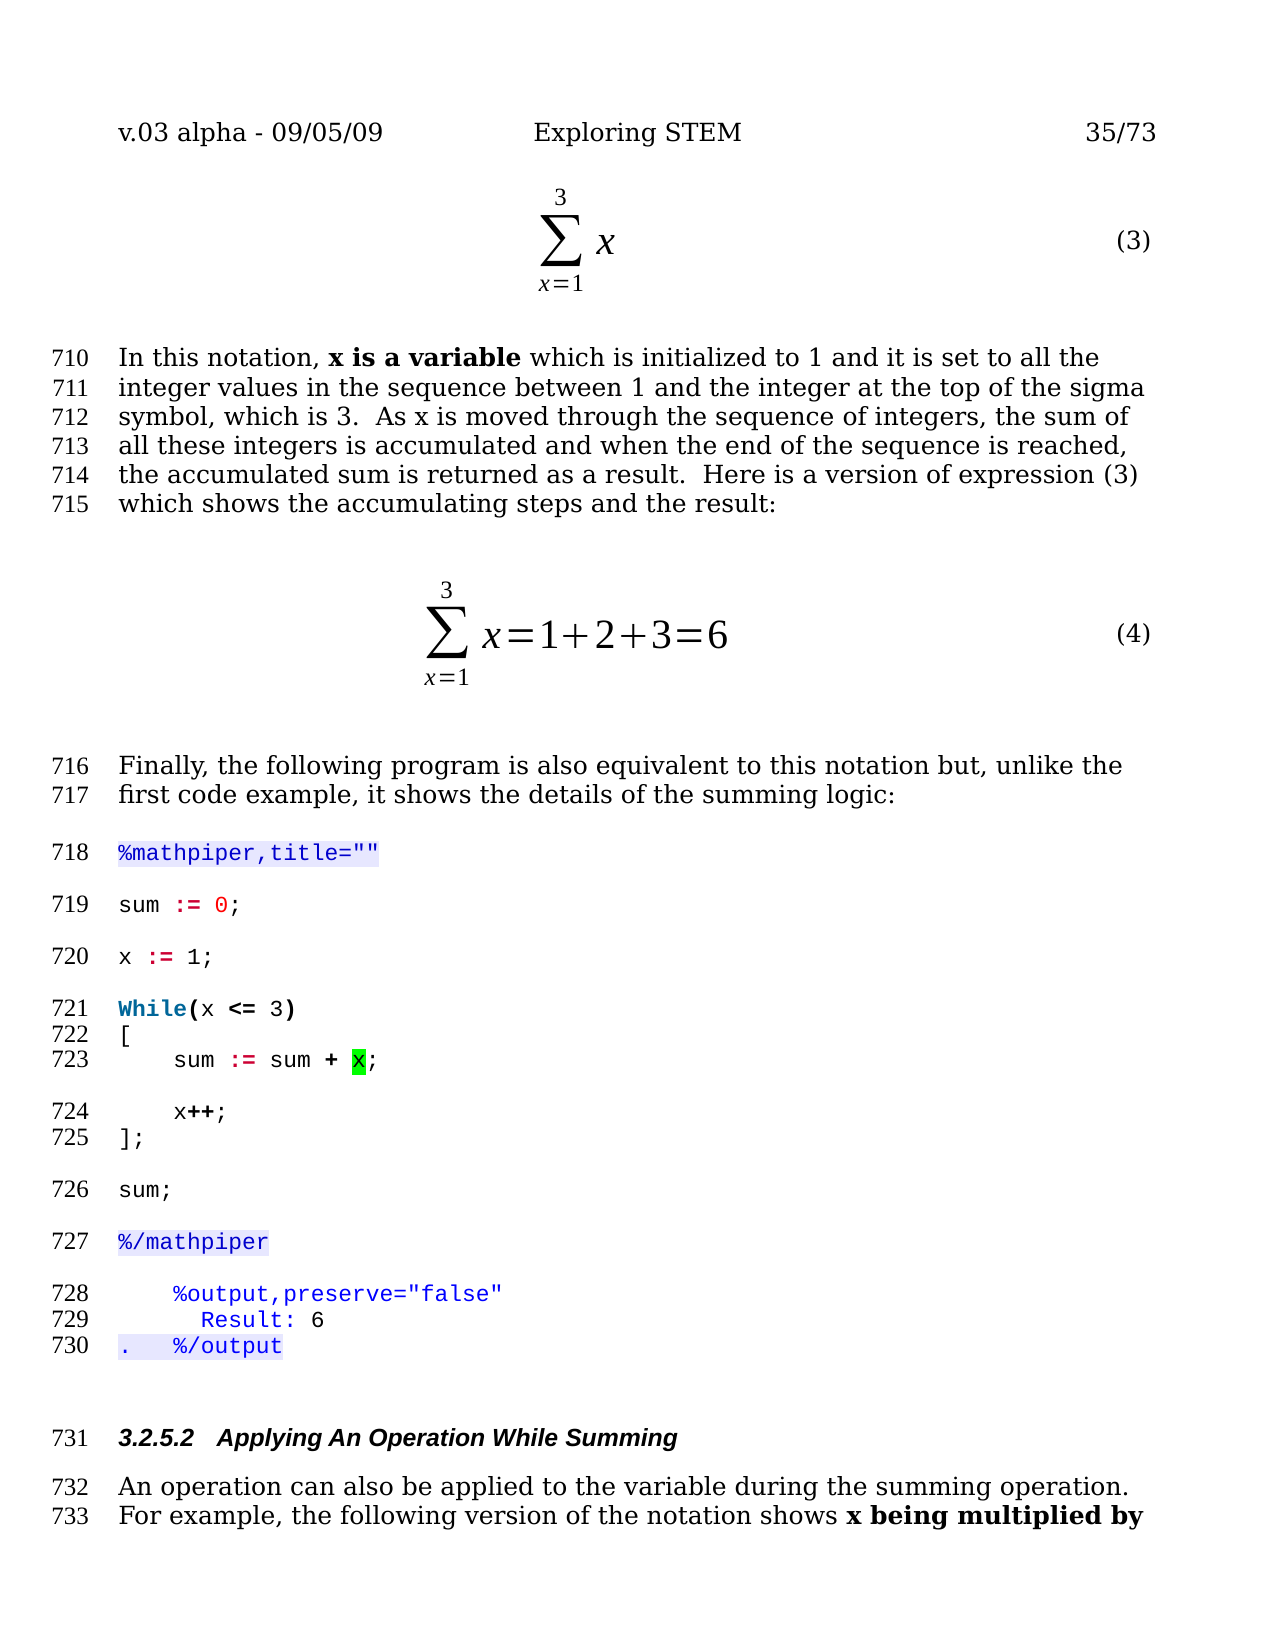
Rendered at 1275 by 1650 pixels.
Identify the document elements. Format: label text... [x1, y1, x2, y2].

text x++; [118, 1101, 1157, 1127]
text Result: 6 [118, 1308, 1157, 1334]
text sum := sum + x; [118, 1049, 1157, 1075]
text %/mathpiper [118, 1230, 1157, 1256]
text ]; [118, 1127, 1157, 1153]
text . %/output [118, 1334, 1157, 1360]
text [ [118, 1023, 1157, 1049]
table_header (3) [1041, 177, 1157, 305]
text %mathpiper,title="" [118, 841, 1157, 867]
text Finally, the following program is also equivalent to this notation but, unlike the first code example, it shows the details of the summing logic: [118, 751, 1157, 809]
text sum; [118, 1178, 1157, 1204]
table_header (4) [1041, 569, 1157, 698]
text %output,preserve="false" [118, 1282, 1157, 1308]
text While(x <= 3) [118, 997, 1157, 1023]
text An operation can also be applied to the variable during the summing operation. For example, the following version of the notation shows x being multiplied by [118, 1472, 1157, 1531]
table_header [118, 569, 1041, 698]
text x := 1; [118, 945, 1157, 971]
table_header [118, 177, 1041, 305]
text In this notation, x is a variable which is initialized to 1 and it is set to all the integer values in the sequence between 1 and the integer at the top of the sigma symbol, which is 3. As x is moved through the sequence of integers, the sum of all these integers is accumulated and when the end of the sequence is reached, the accumulated sum is returned as a result. Here is a version of expression (3) which shows the accumulating steps and the result: [118, 343, 1157, 519]
subtitle Applying An Operation While Summing [118, 1423, 1157, 1451]
text sum := 0; [118, 893, 1157, 919]
